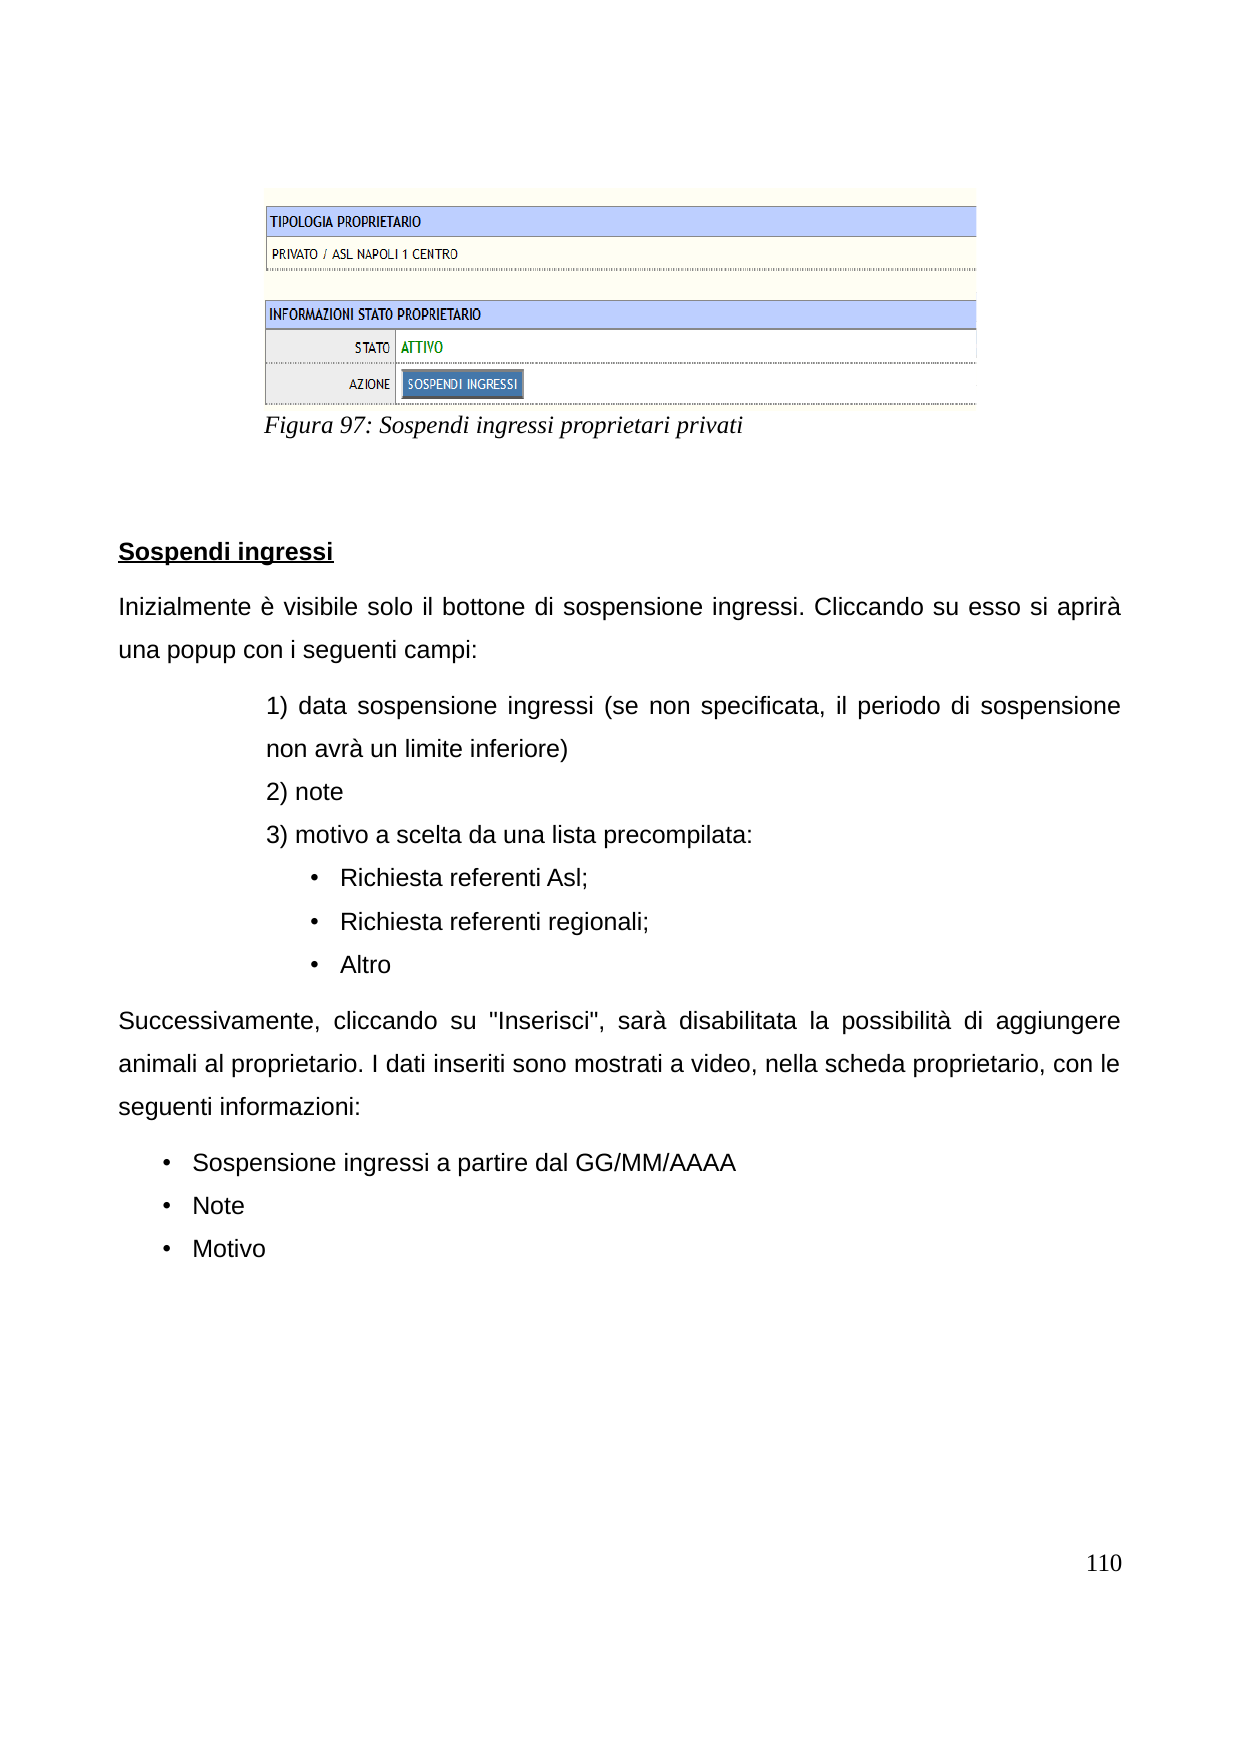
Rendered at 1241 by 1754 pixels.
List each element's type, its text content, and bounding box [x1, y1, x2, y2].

list 2) note [236, 777, 1122, 806]
text Successivamente, cliccando su "Inserisci", sarà disabilitata la possibilità di aggiungere animali al proprietario. I dati inseriti sono mostrati a video, nella scheda proprietario, con le seguenti informazioni: [118, 1006, 1122, 1121]
list Note [162, 1191, 1122, 1219]
list Richiesta referenti regionali; [310, 907, 1122, 936]
list Sospensione ingressi a partire dal GG/MM/AAAA [162, 1147, 1122, 1176]
list Altro [310, 950, 1122, 979]
text Figura 97: Sospendi ingressi proprietari privati [264, 411, 976, 439]
list Motivo [162, 1234, 1122, 1263]
list 3) motivo a scelta da una lista precompilata: [236, 820, 1122, 849]
text Sospendi ingressi [118, 537, 1122, 565]
list Richiesta referenti Asl; [310, 863, 1122, 892]
list 1) data sospensione ingressi (se non specificata, il periodo di sospensione non avrà un limite inferiore) [236, 691, 1122, 763]
text Inizialmente è visibile solo il bottone di sospensione ingressi. Cliccando su esso si aprirà una popup con i seguenti campi: [118, 592, 1122, 664]
